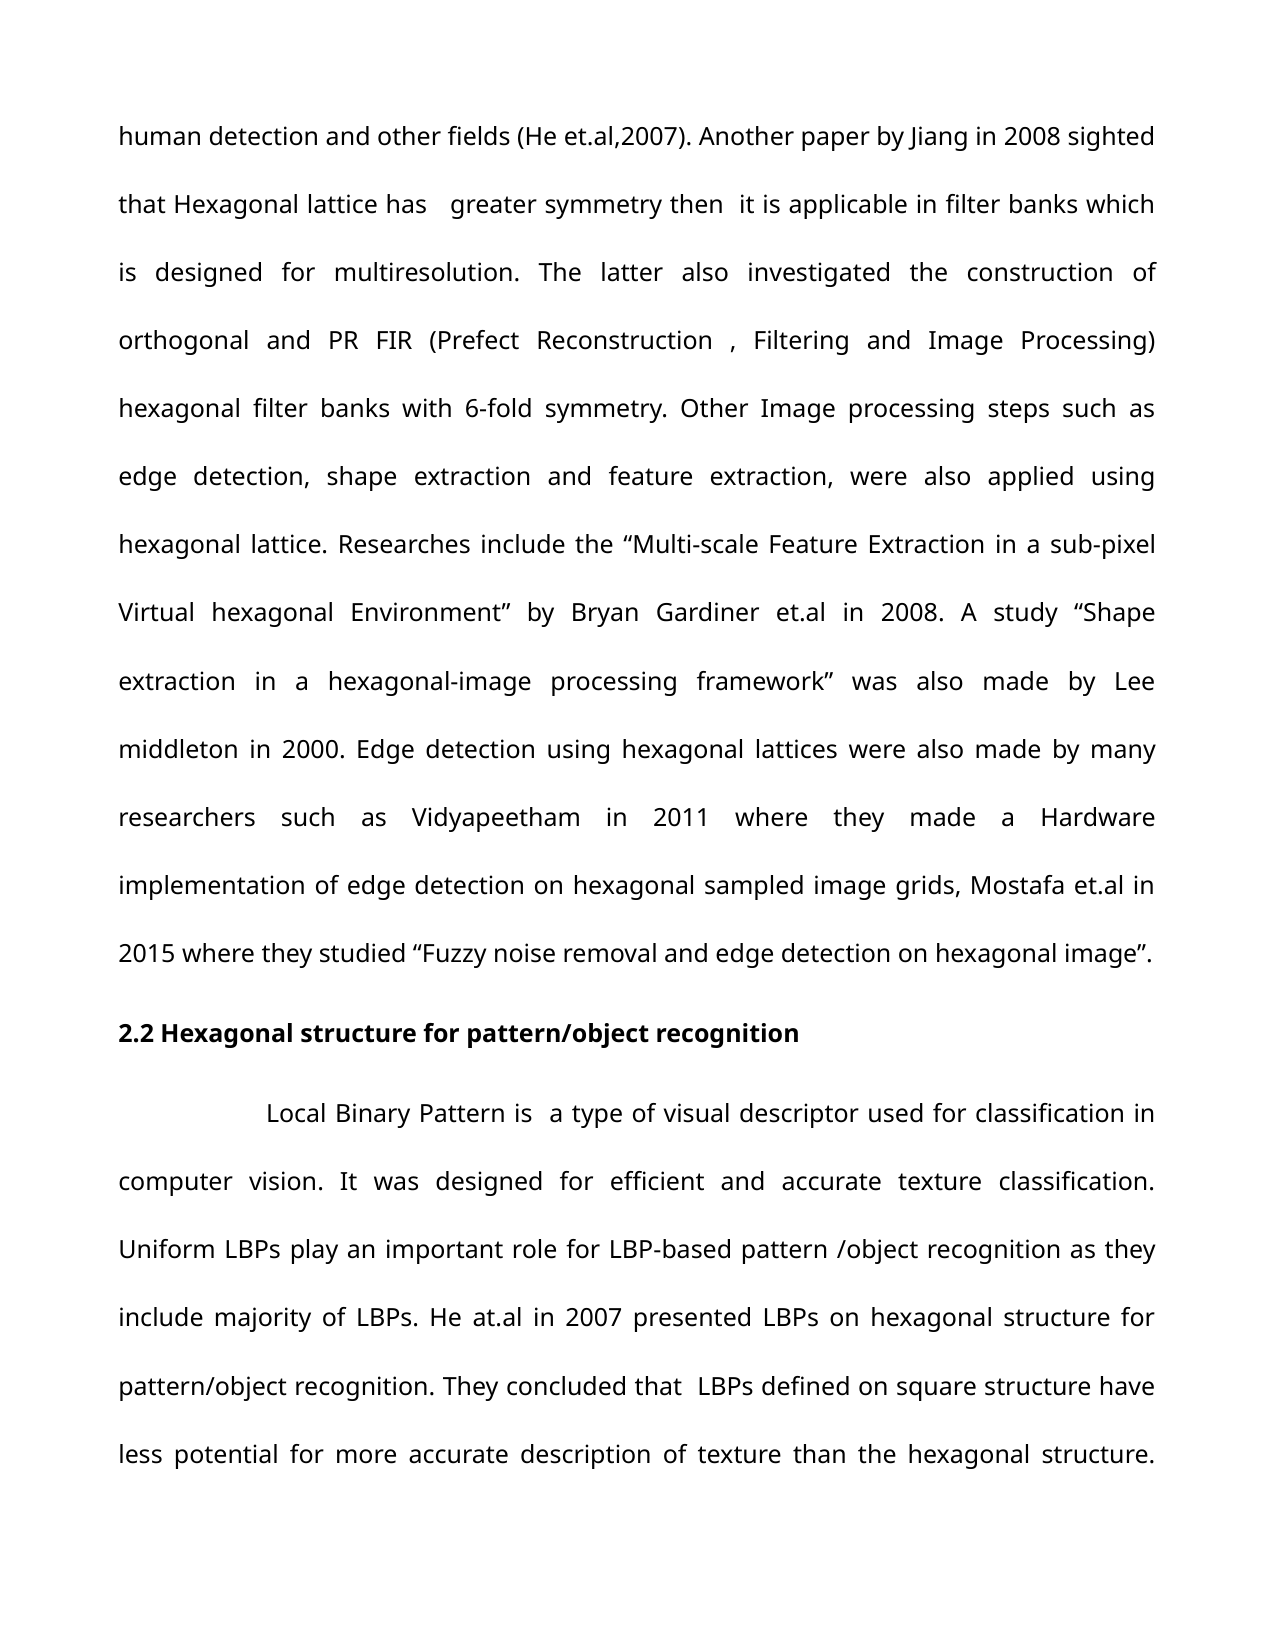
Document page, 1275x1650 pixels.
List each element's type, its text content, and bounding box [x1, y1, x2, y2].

text human detection and other fields (He et.al,2007). Another paper by Jiang in 2008 sighted that Hexagonal lattice has greater symmetry then it is applicable in filter banks which is designed for multiresolution. The latter also investigated the construction of orthogonal and PR FIR (Prefect Reconstruction , Filtering and Image Processing) hexagonal filter banks with 6-fold symmetry. Other Image processing steps such as edge detection, shape extraction and feature extraction, were also applied using hexagonal lattice. Researches include the “Multi-scale Feature Extraction in a sub-pixel Virtual hexagonal Environment” by Bryan Gardiner et.al in 2008. A study “Shape extraction in a hexagonal-image processing framework” was also made by Lee middleton in 2000. Edge detection using hexagonal lattices were also made by many researchers such as Vidyapeetham in 2011 where they made a Hardware implementation of edge detection on hexagonal sampled image grids, Mostafa et.al in 2015 where they studied “Fuzzy noise removal and edge detection on hexagonal image”. [118, 118, 1157, 970]
text Local Binary Pattern is a type of visual descriptor used for classification in computer vision. It was designed for efficient and accurate texture classification. Uniform LBPs play an important role for LBP-based pattern /object recognition as they include majority of LBPs. He at.al in 2007 presented LBPs on hexagonal structure for pattern/object recognition. They concluded that LBPs defined on square structure have less potential for more accurate description of texture than the hexagonal structure. [118, 1096, 1157, 1470]
text 2.2 Hexagonal structure for pattern/object recognition [118, 1016, 1157, 1050]
